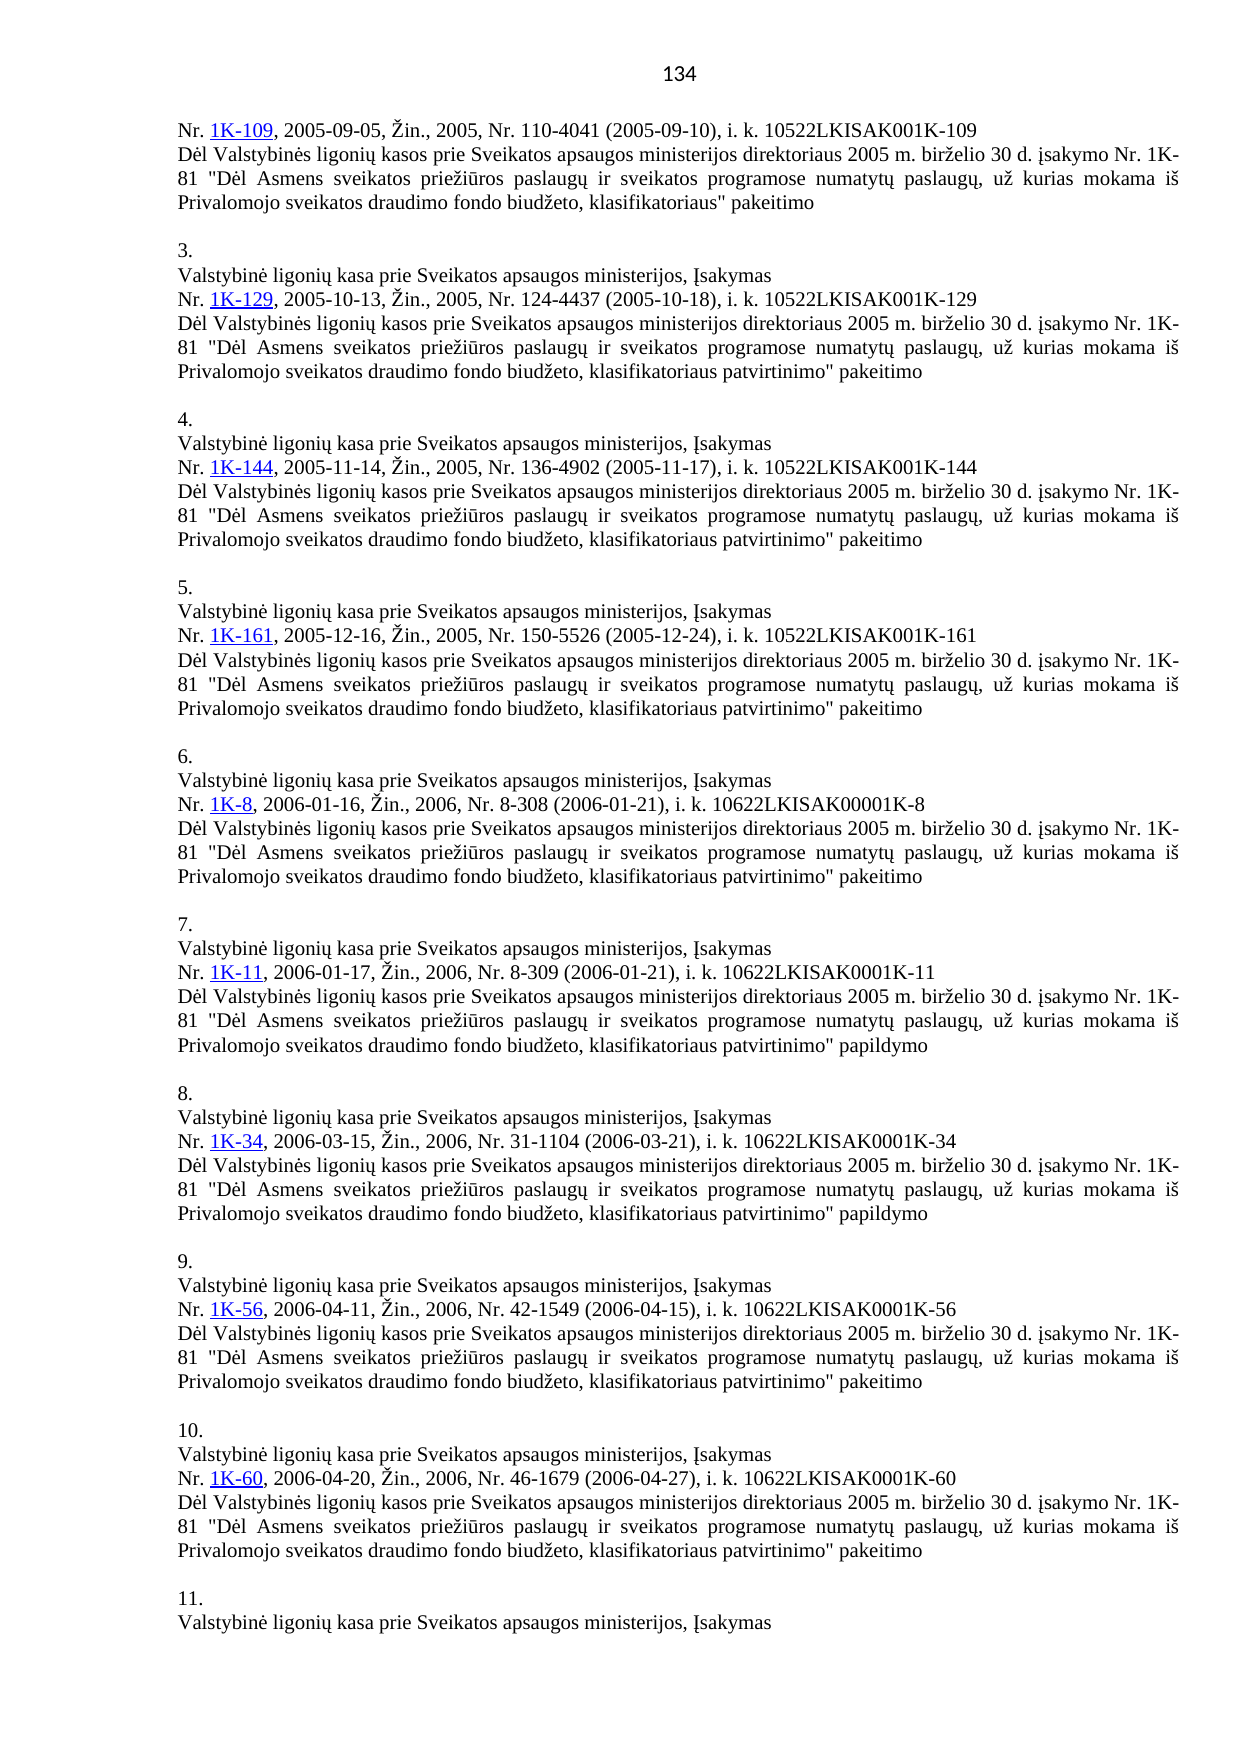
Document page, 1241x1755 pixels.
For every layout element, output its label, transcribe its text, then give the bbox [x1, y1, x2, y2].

text Valstybinė ligonių kasa prie Sveikatos apsaugos ministerijos, Įsakymas [177, 1273, 1181, 1297]
text Dėl Valstybinės ligonių kasos prie Sveikatos apsaugos ministerijos direktoriaus 2005 m. birželio 30 d. įsakymo Nr. 1K-81 "Dėl Asmens sveikatos priežiūros paslaugų ir sveikatos programose numatytų paslaugų, už kurias mokama iš Privalomojo sveikatos draudimo fondo biudžeto, klasifikatoriaus patvirtinimo" pakeitimo [177, 647, 1181, 720]
text Nr. 1K-11, 2006-01-17, Žin., 2006, Nr. 8-309 (2006-01-21), i. k. 10622LKISAK0001K-11 [177, 960, 1181, 984]
text Nr. 1K-109, 2005-09-05, Žin., 2005, Nr. 110-4041 (2005-09-10), i. k. 10522LKISAK001K-109 [177, 118, 1181, 142]
text Valstybinė ligonių kasa prie Sveikatos apsaugos ministerijos, Įsakymas [177, 262, 1181, 287]
text Valstybinė ligonių kasa prie Sveikatos apsaugos ministerijos, Įsakymas [177, 768, 1181, 792]
text Dėl Valstybinės ligonių kasos prie Sveikatos apsaugos ministerijos direktoriaus 2005 m. birželio 30 d. įsakymo Nr. 1K-81 "Dėl Asmens sveikatos priežiūros paslaugų ir sveikatos programose numatytų paslaugų, už kurias mokama iš Privalomojo sveikatos draudimo fondo biudžeto, klasifikatoriaus patvirtinimo" pakeitimo [177, 1490, 1181, 1562]
text 8. [177, 1081, 1181, 1105]
text Nr. 1K-144, 2005-11-14, Žin., 2005, Nr. 136-4902 (2005-11-17), i. k. 10522LKISAK001K-144 [177, 455, 1181, 479]
text Valstybinė ligonių kasa prie Sveikatos apsaugos ministerijos, Įsakymas [177, 599, 1181, 623]
text 7. [177, 912, 1181, 936]
text Nr. 1K-34, 2006-03-15, Žin., 2006, Nr. 31-1104 (2006-03-21), i. k. 10622LKISAK0001K-34 [177, 1129, 1181, 1153]
text Nr. 1K-60, 2006-04-20, Žin., 2006, Nr. 46-1679 (2006-04-27), i. k. 10622LKISAK0001K-60 [177, 1466, 1181, 1490]
text Dėl Valstybinės ligonių kasos prie Sveikatos apsaugos ministerijos direktoriaus 2005 m. birželio 30 d. įsakymo Nr. 1K-81 "Dėl Asmens sveikatos priežiūros paslaugų ir sveikatos programose numatytų paslaugų, už kurias mokama iš Privalomojo sveikatos draudimo fondo biudžeto, klasifikatoriaus" pakeitimo [177, 142, 1181, 214]
text Nr. 1K-129, 2005-10-13, Žin., 2005, Nr. 124-4437 (2005-10-18), i. k. 10522LKISAK001K-129 [177, 287, 1181, 311]
text Dėl Valstybinės ligonių kasos prie Sveikatos apsaugos ministerijos direktoriaus 2005 m. birželio 30 d. įsakymo Nr. 1K-81 "Dėl Asmens sveikatos priežiūros paslaugų ir sveikatos programose numatytų paslaugų, už kurias mokama iš Privalomojo sveikatos draudimo fondo biudžeto, klasifikatoriaus patvirtinimo" pakeitimo [177, 479, 1181, 551]
text Dėl Valstybinės ligonių kasos prie Sveikatos apsaugos ministerijos direktoriaus 2005 m. birželio 30 d. įsakymo Nr. 1K-81 "Dėl Asmens sveikatos priežiūros paslaugų ir sveikatos programose numatytų paslaugų, už kurias mokama iš Privalomojo sveikatos draudimo fondo biudžeto, klasifikatoriaus patvirtinimo" papildymo [177, 1153, 1181, 1225]
text 4. [177, 407, 1181, 431]
text Valstybinė ligonių kasa prie Sveikatos apsaugos ministerijos, Įsakymas [177, 1610, 1181, 1634]
text 10. [177, 1417, 1181, 1442]
text 3. [177, 238, 1181, 262]
text 9. [177, 1249, 1181, 1273]
text Dėl Valstybinės ligonių kasos prie Sveikatos apsaugos ministerijos direktoriaus 2005 m. birželio 30 d. įsakymo Nr. 1K- 81 "Dėl Asmens sveikatos priežiūros paslaugų ir sveikatos programose numatytų paslaugų, už kurias mokama iš Privalomojo sveikatos draudimo fondo biudžeto, klasifikatoriaus patvirtinimo" papildymo [177, 984, 1181, 1057]
text Dėl Valstybinės ligonių kasos prie Sveikatos apsaugos ministerijos direktoriaus 2005 m. birželio 30 d. įsakymo Nr. 1K-81 "Dėl Asmens sveikatos priežiūros paslaugų ir sveikatos programose numatytų paslaugų, už kurias mokama iš Privalomojo sveikatos draudimo fondo biudžeto, klasifikatoriaus patvirtinimo" pakeitimo [177, 1321, 1181, 1393]
text Nr. 1K-56, 2006-04-11, Žin., 2006, Nr. 42-1549 (2006-04-15), i. k. 10622LKISAK0001K-56 [177, 1297, 1181, 1321]
text Valstybinė ligonių kasa prie Sveikatos apsaugos ministerijos, Įsakymas [177, 431, 1181, 455]
text 6. [177, 744, 1181, 768]
text Nr. 1K-8, 2006-01-16, Žin., 2006, Nr. 8-308 (2006-01-21), i. k. 10622LKISAK00001K-8 [177, 792, 1181, 816]
text Valstybinė ligonių kasa prie Sveikatos apsaugos ministerijos, Įsakymas [177, 1105, 1181, 1129]
text Valstybinė ligonių kasa prie Sveikatos apsaugos ministerijos, Įsakymas [177, 1442, 1181, 1466]
text 5. [177, 575, 1181, 599]
text Dėl Valstybinės ligonių kasos prie Sveikatos apsaugos ministerijos direktoriaus 2005 m. birželio 30 d. įsakymo Nr. 1K- 81 "Dėl Asmens sveikatos priežiūros paslaugų ir sveikatos programose numatytų paslaugų, už kurias mokama iš Privalomojo sveikatos draudimo fondo biudžeto, klasifikatoriaus patvirtinimo" pakeitimo [177, 816, 1181, 888]
text 11. [177, 1586, 1181, 1610]
text Nr. 1K-161, 2005-12-16, Žin., 2005, Nr. 150-5526 (2005-12-24), i. k. 10522LKISAK001K-161 [177, 623, 1181, 647]
text Valstybinė ligonių kasa prie Sveikatos apsaugos ministerijos, Įsakymas [177, 936, 1181, 960]
text Dėl Valstybinės ligonių kasos prie Sveikatos apsaugos ministerijos direktoriaus 2005 m. birželio 30 d. įsakymo Nr. 1K-81 "Dėl Asmens sveikatos priežiūros paslaugų ir sveikatos programose numatytų paslaugų, už kurias mokama iš Privalomojo sveikatos draudimo fondo biudžeto, klasifikatoriaus patvirtinimo" pakeitimo [177, 311, 1181, 383]
